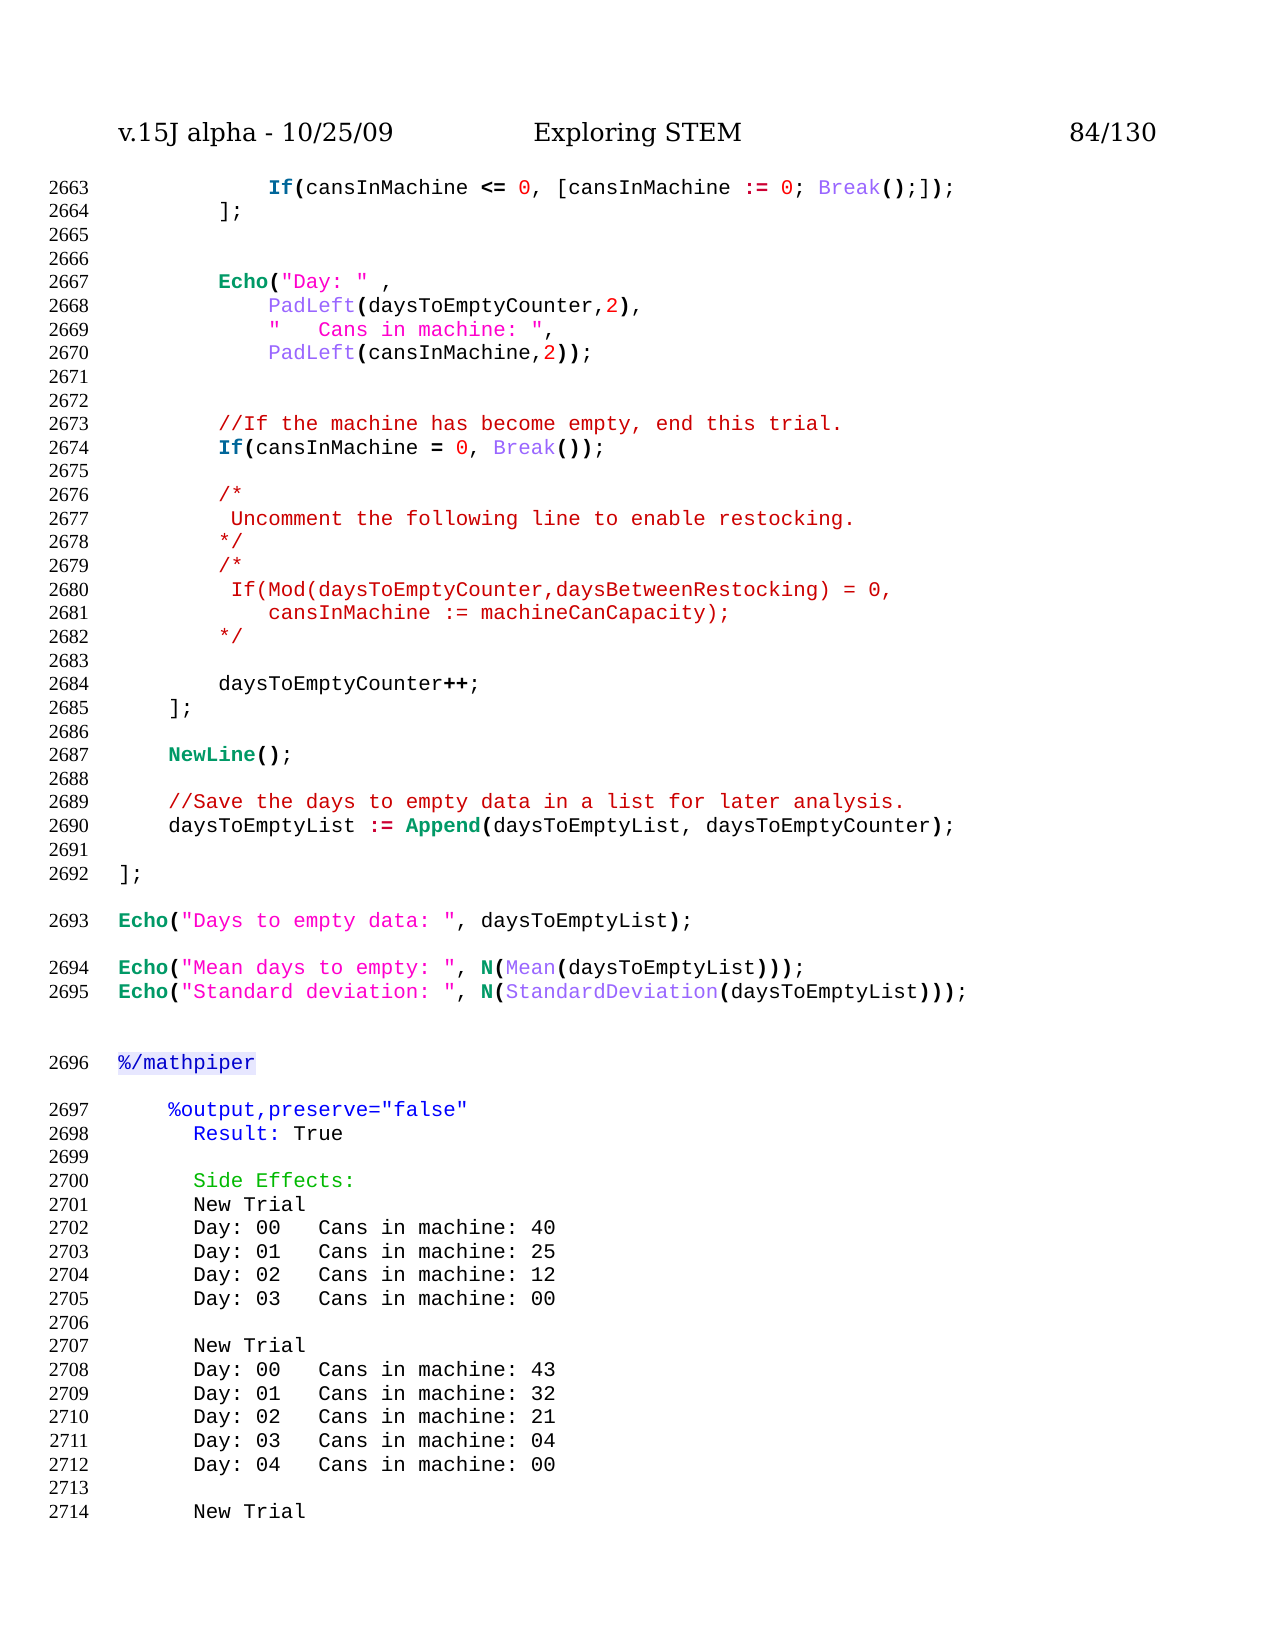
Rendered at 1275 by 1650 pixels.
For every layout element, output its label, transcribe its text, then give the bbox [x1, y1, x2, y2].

text ]; [118, 697, 1157, 721]
text New Trial [118, 1193, 1157, 1217]
text /* [118, 484, 1157, 508]
text //If the machine has become empty, end this trial. [118, 413, 1157, 437]
text NewLine(); [118, 744, 1157, 768]
text Day: 04 Cans in machine: 00 [118, 1454, 1157, 1477]
text Uncomment the following line to enable restocking. [118, 508, 1157, 531]
text */ [118, 626, 1157, 650]
text PadLeft(daysToEmptyCounter,2), [118, 295, 1157, 319]
text daysToEmptyList := Append(daysToEmptyList, daysToEmptyCounter); [118, 815, 1157, 839]
text /* [118, 555, 1157, 579]
text Day: 00 Cans in machine: 43 [118, 1359, 1157, 1383]
text %/mathpiper [118, 1052, 1157, 1075]
text If(cansInMachine = 0, Break()); [118, 437, 1157, 461]
text New Trial [118, 1335, 1157, 1359]
text Day: 02 Cans in machine: 21 [118, 1406, 1157, 1430]
text Day: 01 Cans in machine: 25 [118, 1241, 1157, 1264]
text Day: 01 Cans in machine: 32 [118, 1383, 1157, 1406]
text ]; [118, 200, 1157, 224]
text New Trial [118, 1501, 1157, 1524]
text %output,preserve="false" [118, 1099, 1157, 1123]
text cansInMachine := machineCanCapacity); [118, 602, 1157, 626]
text daysToEmptyCounter++; [118, 673, 1157, 697]
text Echo("Mean days to empty: ", N(Mean(daysToEmptyList))); [118, 957, 1157, 981]
text Day: 02 Cans in machine: 12 [118, 1264, 1157, 1288]
text //Save the days to empty data in a list for later analysis. [118, 792, 1157, 815]
text If(cansInMachine <= 0, [cansInMachine := 0; Break();]); [118, 177, 1157, 200]
text Echo("Day: " , [118, 271, 1157, 295]
text Result: True [118, 1123, 1157, 1146]
text Echo("Days to empty data: ", daysToEmptyList); [118, 910, 1157, 933]
text " Cans in machine: ", [118, 319, 1157, 342]
text PadLeft(cansInMachine,2)); [118, 342, 1157, 366]
text */ [118, 531, 1157, 555]
text Side Effects: [118, 1170, 1157, 1193]
text Echo("Standard deviation: ", N(StandardDeviation(daysToEmptyList))); [118, 981, 1157, 1004]
text ]; [118, 862, 1157, 886]
text Day: 03 Cans in machine: 00 [118, 1288, 1157, 1312]
text Day: 03 Cans in machine: 04 [118, 1430, 1157, 1454]
text If(Mod(daysToEmptyCounter,daysBetweenRestocking) = 0, [118, 579, 1157, 602]
text Day: 00 Cans in machine: 40 [118, 1217, 1157, 1241]
